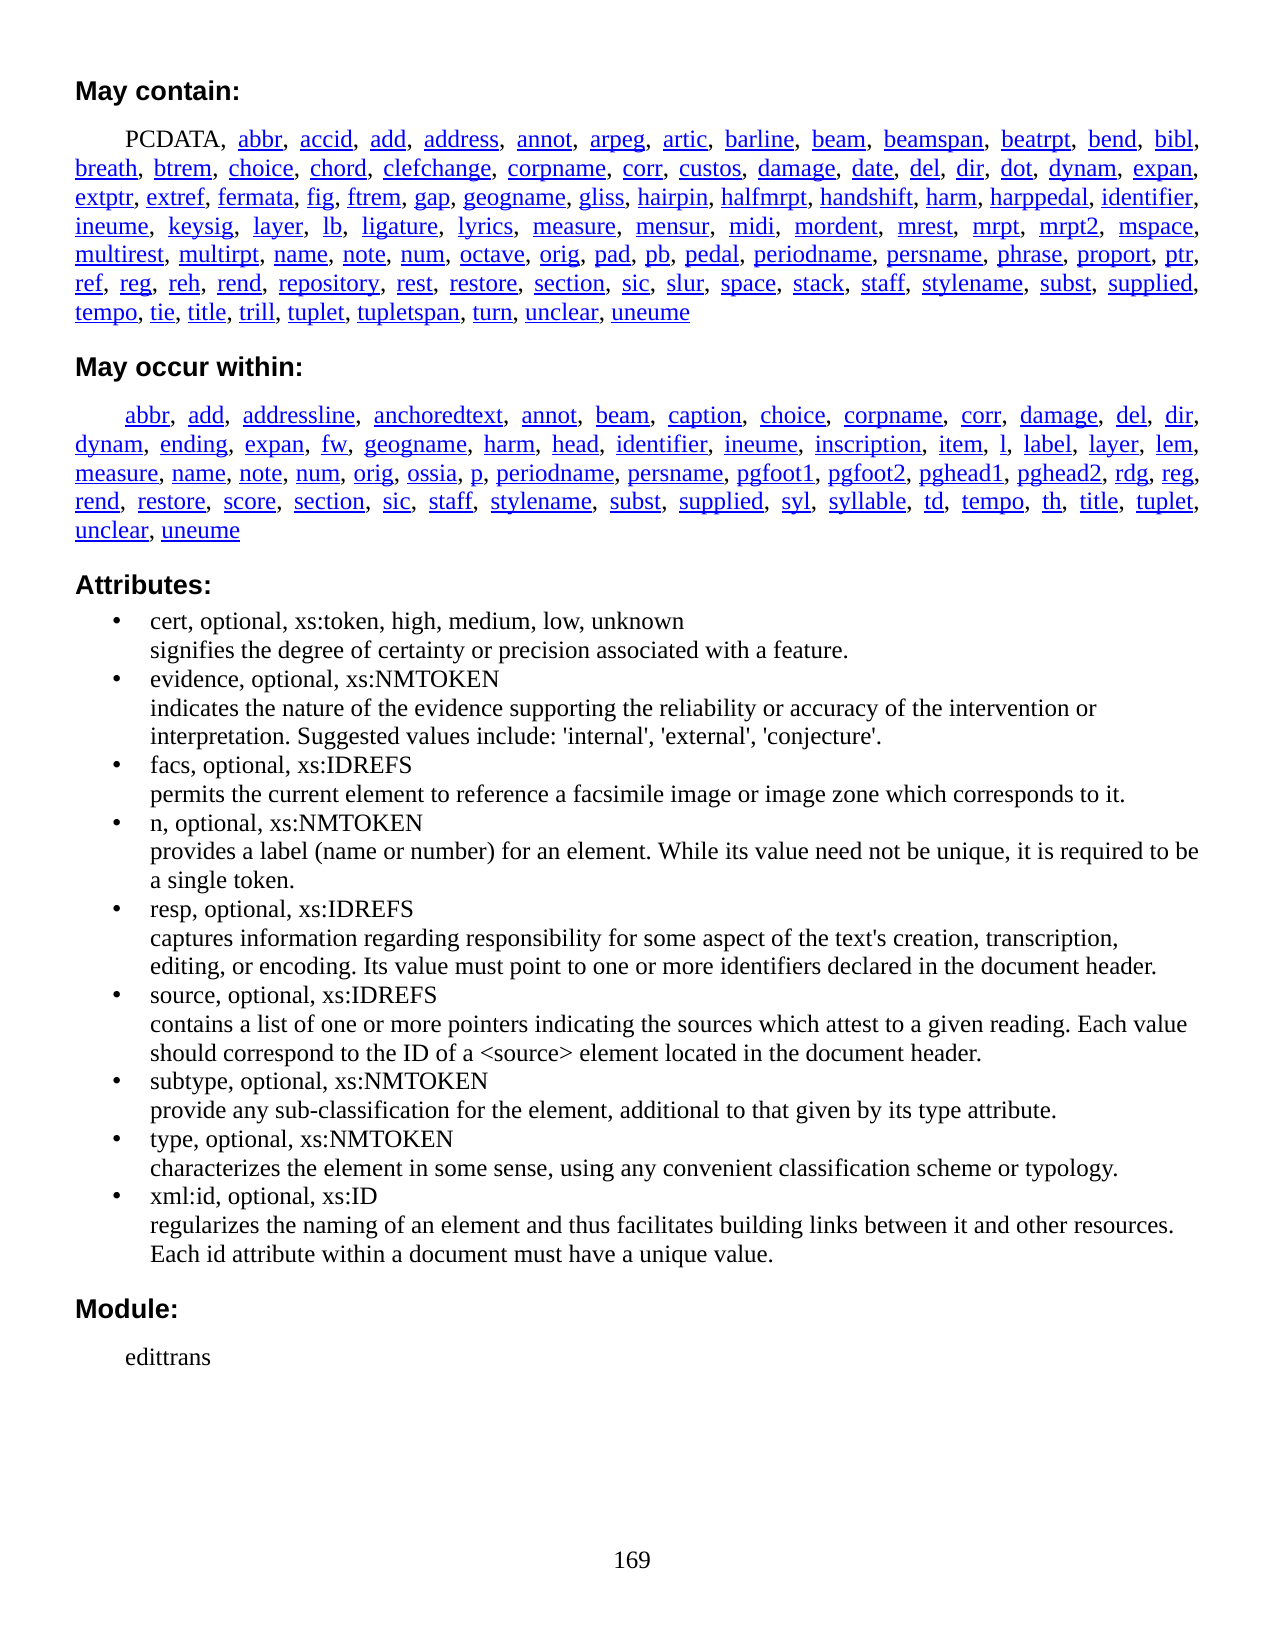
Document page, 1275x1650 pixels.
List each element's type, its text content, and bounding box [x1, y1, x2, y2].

subtitle May occur within: [75, 351, 1200, 382]
list source, optional, xs:IDREFS contains a list of one or more pointers indicating the sources which attest to a given reading. Each value should correspond to the ID of a <source> element located in the document header. [112, 980, 1200, 1066]
subtitle May contain: [75, 75, 1200, 106]
list resp, optional, xs:IDREFS captures information regarding responsibility for some aspect of the text's creation, transcription, editing, or encoding. Its value must point to one or more identifiers declared in the document header. [112, 894, 1200, 980]
list type, optional, xs:NMTOKEN characterizes the element in some sense, using any convenient classification scheme or typology. [112, 1124, 1200, 1181]
list cert, optional, xs:token, high, medium, low, unknown signifies the degree of certainty or precision associated with a feature. [112, 606, 1200, 664]
text PCDATA, abbr, accid, add, address, annot, arpeg, artic, barline, beam, beamspan, beatrpt, bend, bibl, breath, btrem, choice, chord, clefchange, corpname, corr, custos, damage, date, del, dir, dot, dynam, expan, extptr, extref, fermata, fig, ftrem, gap, geogname, gliss, hairpin, halfmrpt, handshift, harm, harppedal, identifier, ineume, keysig, layer, lb, ligature, lyrics, measure, mensur, midi, mordent, mrest, mrpt, mrpt2, mspace, multirest, multirpt, name, note, num, octave, orig, pad, pb, pedal, periodname, persname, phrase, proport, ptr, ref, reg, reh, rend, repository, rest, restore, section, sic, slur, space, stack, staff, stylename, subst, supplied, tempo, tie, title, trill, tuplet, tupletspan, turn, unclear, uneume [75, 124, 1200, 326]
subtitle Attributes: [75, 569, 1200, 600]
list facs, optional, xs:IDREFS permits the current element to reference a facsimile image or image zone which corresponds to it. [112, 750, 1200, 808]
list n, optional, xs:NMTOKEN provides a label (name or number) for an element. While its value need not be unique, it is required to be a single token. [112, 808, 1200, 894]
list evidence, optional, xs:NMTOKEN indicates the nature of the evidence supporting the reliability or accuracy of the intervention or interpretation. Suggested values include: 'internal', 'external', 'conjecture'. [112, 664, 1200, 750]
text edittrans [75, 1342, 1200, 1371]
list subtype, optional, xs:NMTOKEN provide any sub-classification for the element, additional to that given by its type attribute. [112, 1066, 1200, 1124]
list xml:id, optional, xs:ID regularizes the naming of an element and thus facilitates building links between it and other resources. Each id attribute within a document must have a unique value. [112, 1181, 1200, 1268]
subtitle Module: [75, 1293, 1200, 1324]
text abbr, add, addressline, anchoredtext, annot, beam, caption, choice, corpname, corr, damage, del, dir, dynam, ending, expan, fw, geogname, harm, head, identifier, ineume, inscription, item, l, label, layer, lem, measure, name, note, num, orig, ossia, p, periodname, persname, pgfoot1, pgfoot2, pghead1, pghead2, rdg, reg, rend, restore, score, section, sic, staff, stylename, subst, supplied, syl, syllable, td, tempo, th, title, tuplet, unclear, uneume [75, 400, 1200, 544]
